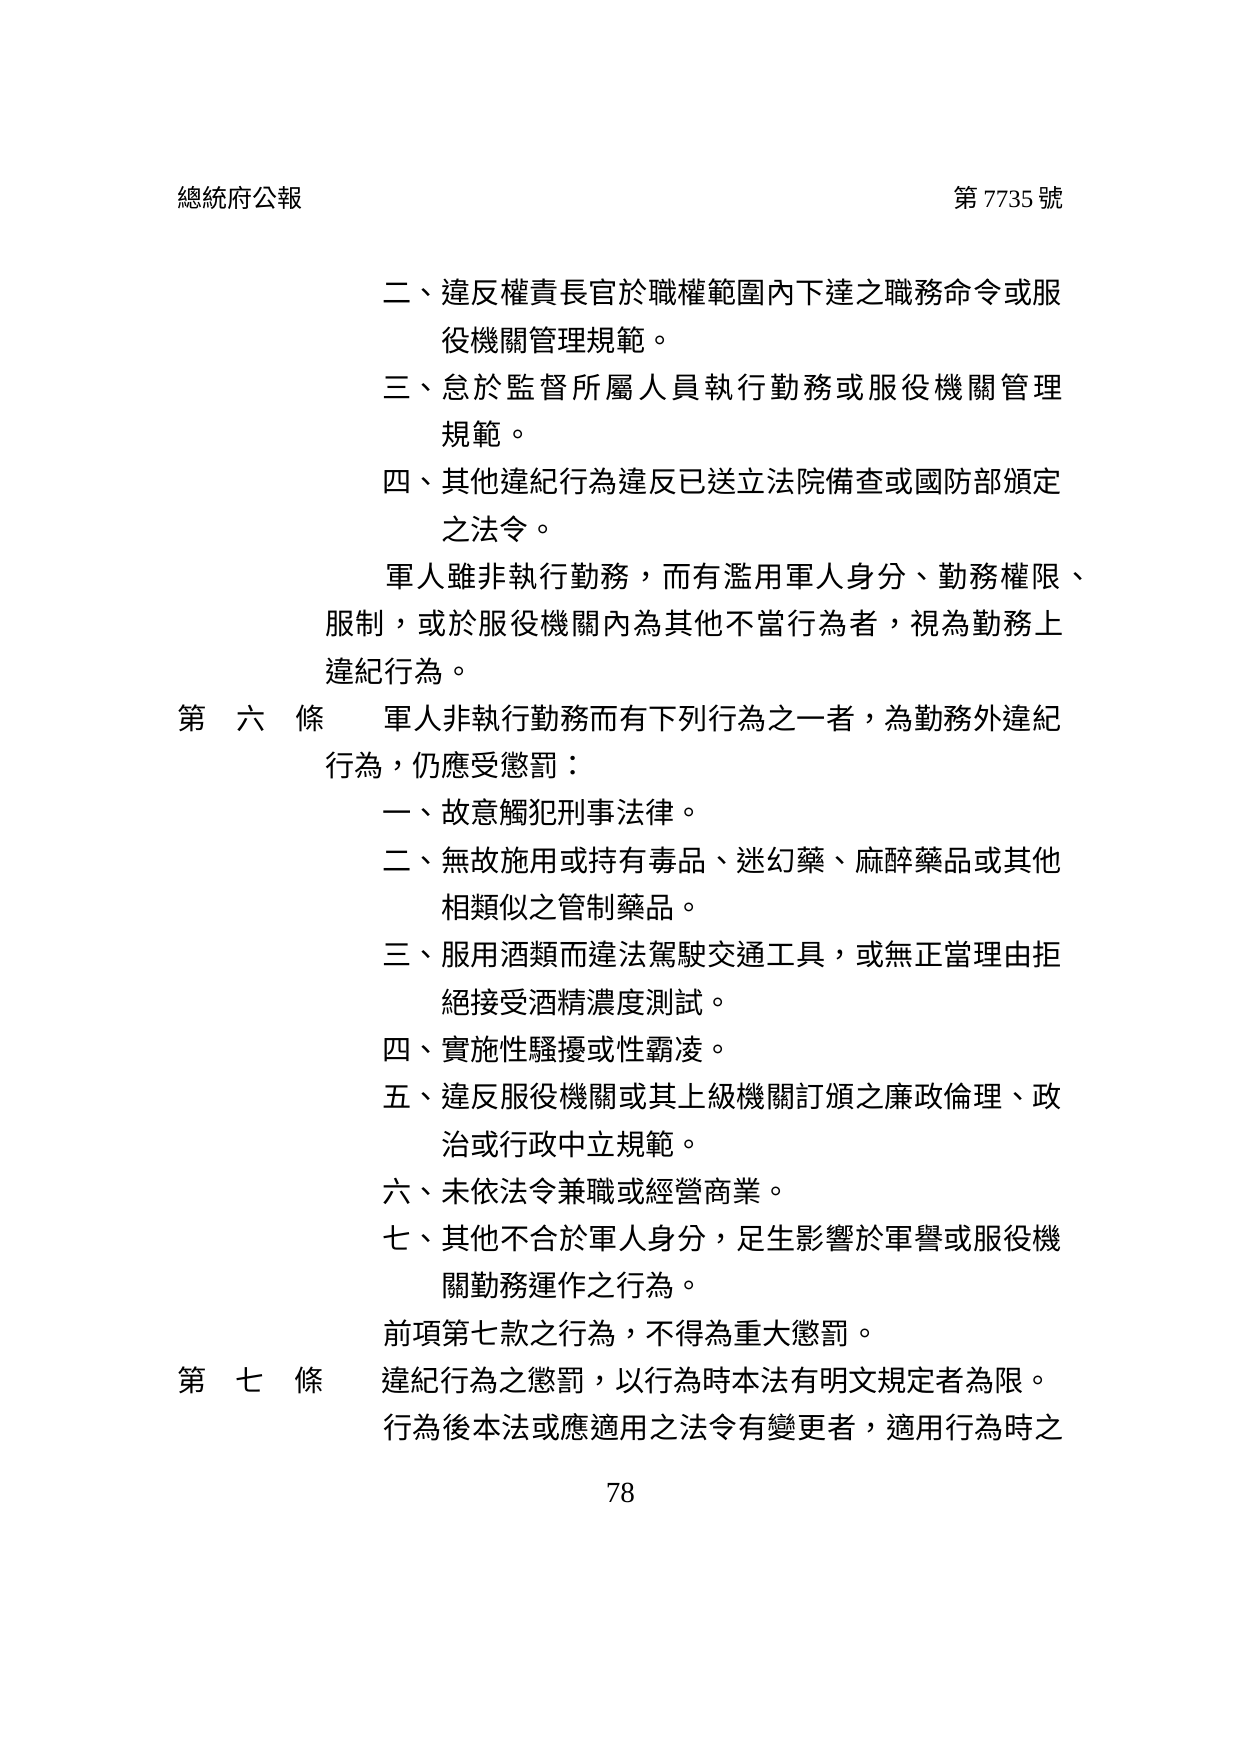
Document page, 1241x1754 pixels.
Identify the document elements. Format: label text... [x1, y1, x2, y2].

text 四、 實施性騷擾或性霸凌。 [382, 1022, 1063, 1070]
text 前項第七款之行為，不得為重大懲罰。 [325, 1306, 1063, 1353]
text 五、 違反服役機關或其上級機關訂頒之廉政倫理、政治或行政中立規範。 [382, 1070, 1063, 1164]
text 一、 故意觸犯刑事法律。 [382, 786, 1063, 833]
text 三、 服用酒類而違法駕駛交通工具，或無正當理由拒絕接受酒精濃度測試。 [382, 928, 1063, 1022]
text 六、 未依法令兼職或經營商業。 [382, 1164, 1063, 1212]
text 行為後本法或應適用之法令有變更者，適用行為時之 [325, 1401, 1063, 1448]
text 三、 怠於監督所屬人員執行勤務或服役機關管理規範。 [382, 360, 1063, 455]
text 四、 其他違紀行為違反已送立法院備查或國防部頒定之法令。 [382, 455, 1063, 549]
text 第 六 條 軍人非執行勤務而有下列行為之一者，為勤務外違紀行為，仍應受懲罰： [177, 691, 1063, 786]
text 軍人雖非執行勤務，而有濫用軍人身分、勤務權限、服制，或於服役機關內為其他不當行為者，視為勤務上違紀行為。 [325, 549, 1063, 691]
text 二、 無故施用或持有毒品、迷幻藥、麻醉藥品或其他相類似之管制藥品。 [382, 833, 1063, 928]
text 七、 其他不合於軍人身分，足生影響於軍譽或服役機關勤務運作之行為。 [382, 1212, 1063, 1306]
text 二、 違反權責長官於職權範圍內下達之職務命令或服役機關管理規範。 [382, 266, 1063, 360]
text 第 七 條 違紀行為之懲罰，以行為時本法有明文規定者為限。 [177, 1353, 1063, 1401]
